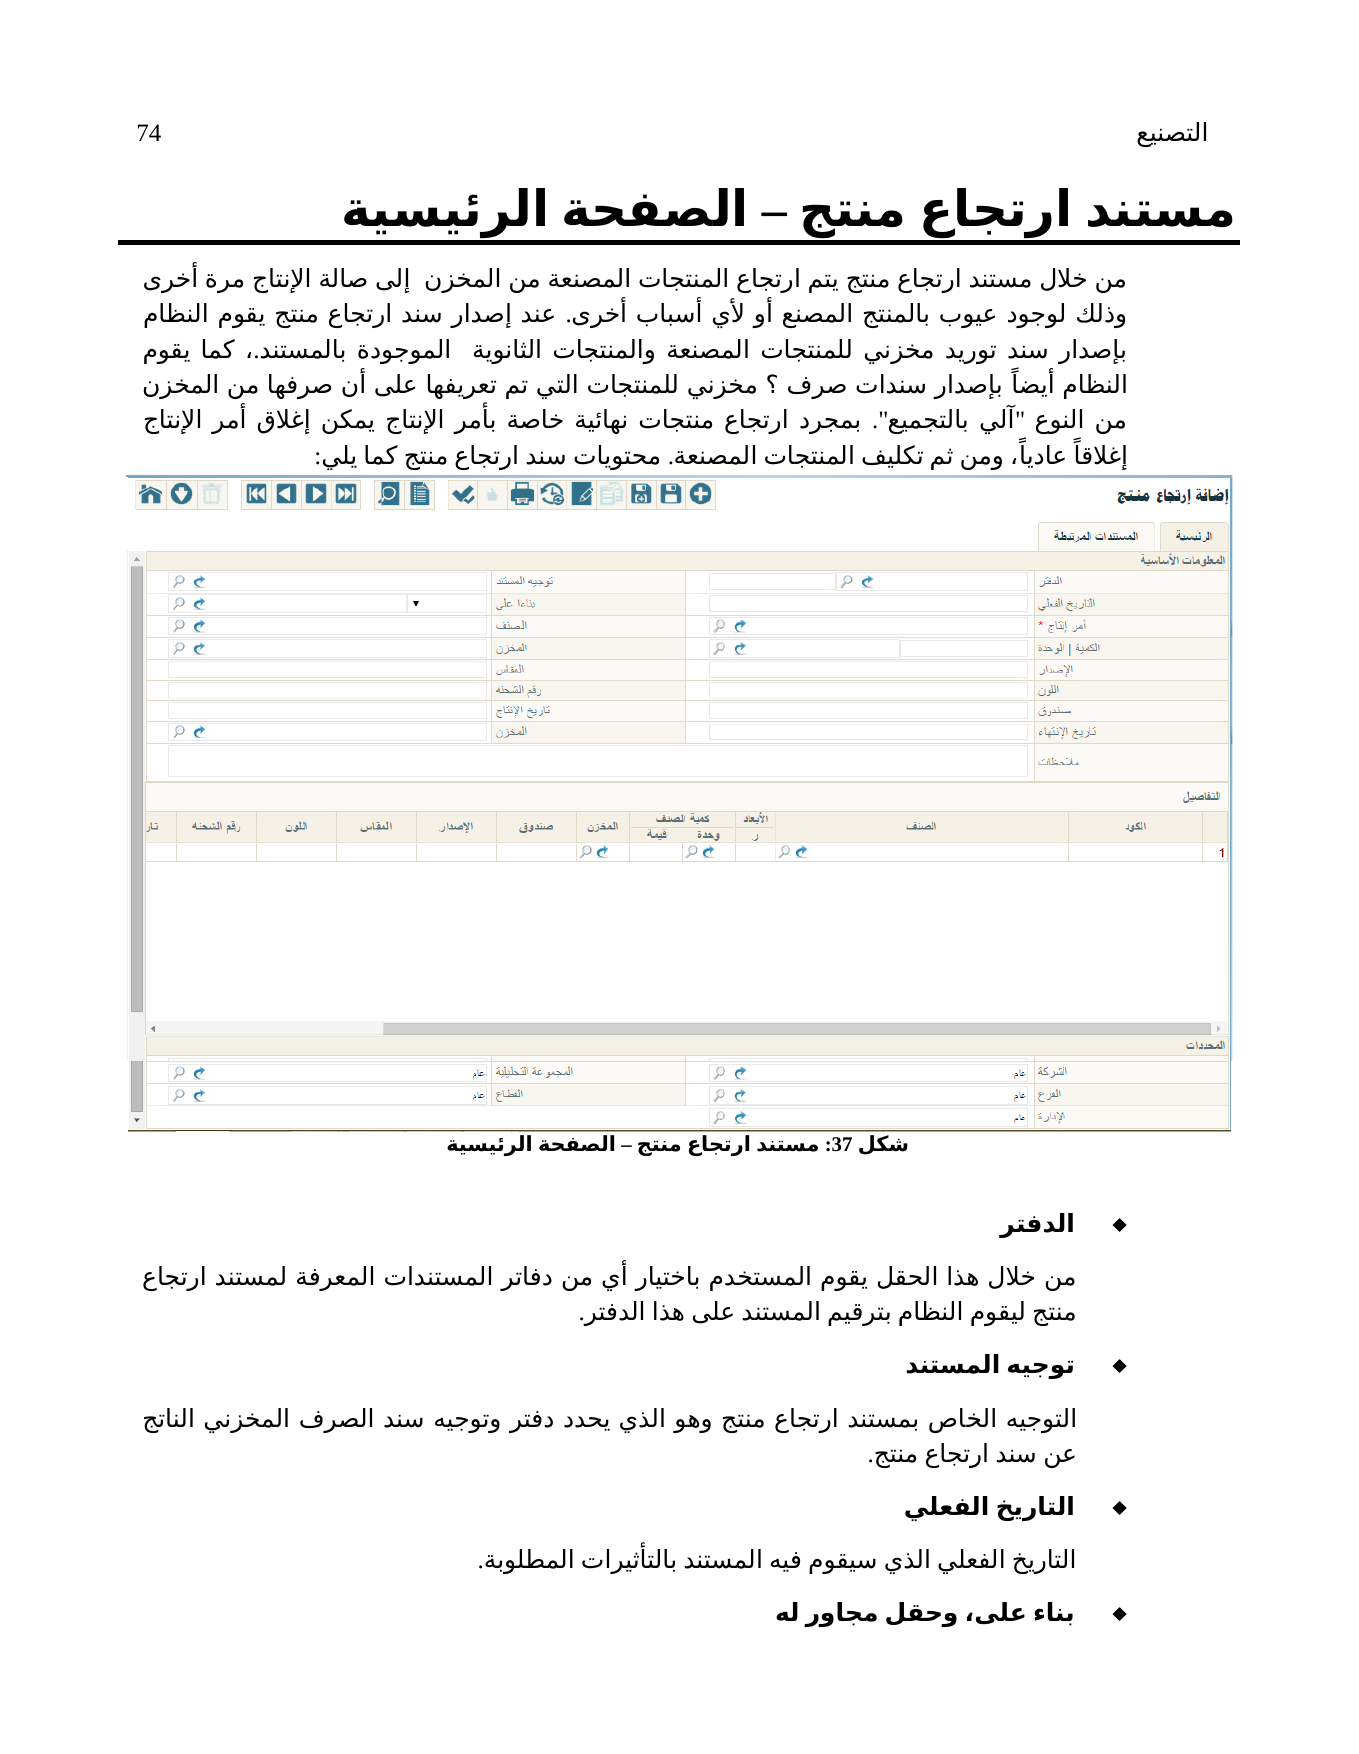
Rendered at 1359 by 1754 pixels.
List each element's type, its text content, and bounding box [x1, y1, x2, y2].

list الدفتر [142, 1202, 1113, 1238]
text مستند ارتجاع منتج – الصفحة الرئيسية [118, 177, 1240, 240]
text التاريخ الفعلي الذي سيقوم فيه المستند بالتأثيرات المطلوبة. [142, 1539, 1077, 1574]
list توجيه المستند [142, 1344, 1113, 1379]
text من خلال مستند ارتجاع منتج يتم ارتجاع المنتجات المصنعة من المخزن إلى صالة الإنتاج مرة أخرى وذلك لوجود عيوب بالمنتج المصنع أو لأي أسباب أخرى. عند إصدار سند ارتجاع منتج يقوم النظام بإصدار سند توريد مخزني للمنتجات المصنعة والمنتجات الثانوية الموجودة بالمستند.، كما يقوم النظام أيضاً بإصدار سندات صرف ؟ مخزني للمنتجات التي تم تعريفها على أن صرفها من المخزن من النوع "آلي بالتجميع". بمجرد ارتجاع منتجات نهائية خاصة بأمر الإنتاج يمكن إغلاق أمر الإنتاج إغلاقاً عادياً، ومن ثم تكليف المنتجات المصنعة. محتويات سند ارتجاع منتج كما يلي: [142, 257, 1128, 470]
picture [122, 475, 1233, 1132]
text من خلال هذا الحقل يقوم المستخدم باختيار أي من دفاتر المستندات المعرفة لمستند ارتجاع منتج ليقوم النظام بترقيم المستند على هذا الدفتر. [142, 1255, 1077, 1326]
list بناء على، وحقل مجاور له [142, 1592, 1113, 1627]
text التوجيه الخاص بمستند ارتجاع منتج وهو الذي يحدد دفتر وتوجيه سند الصرف المخزني الناتج عن سند ارتجاع منتج. [142, 1397, 1077, 1468]
list التاريخ الفعلي [142, 1486, 1113, 1521]
text شكل 37: مستند ارتجاع منتج – الصفحة الرئيسية [123, 1132, 1232, 1156]
